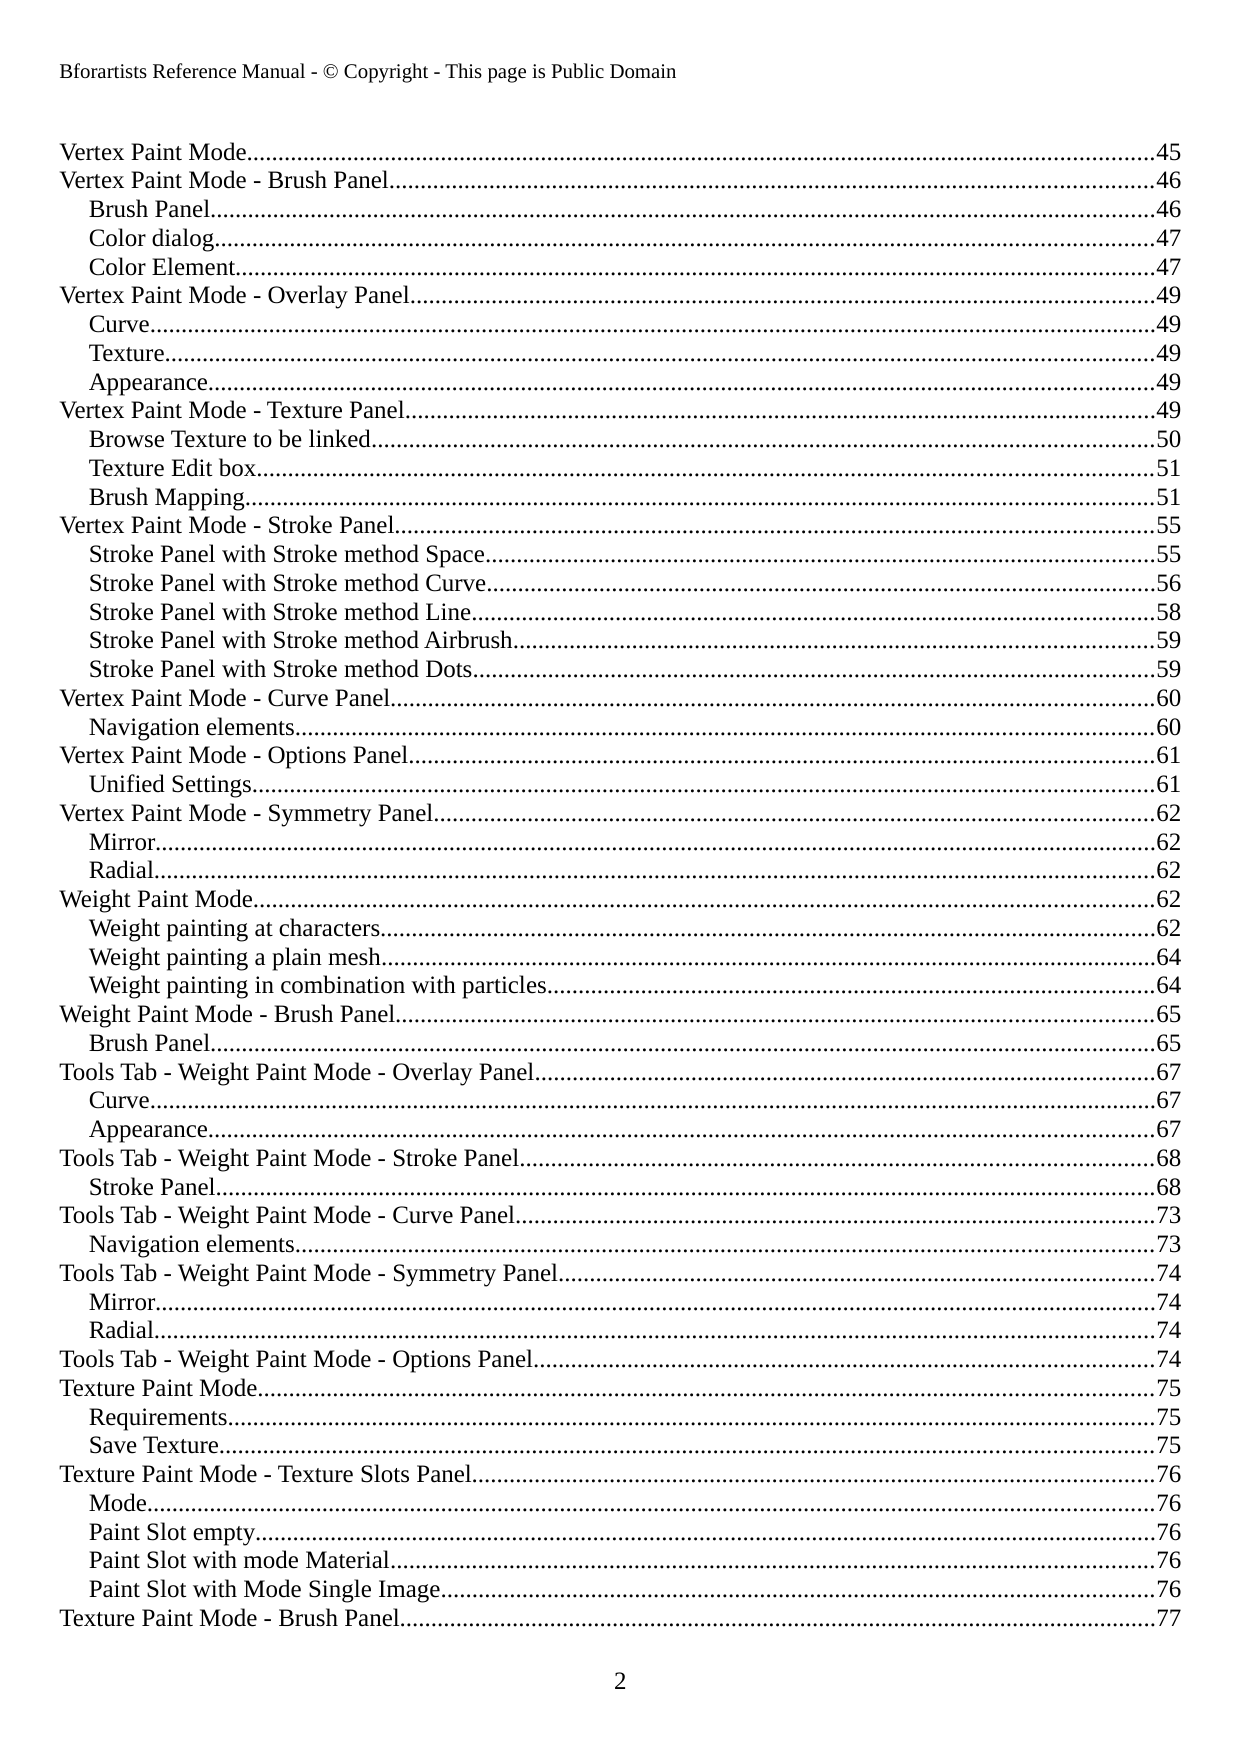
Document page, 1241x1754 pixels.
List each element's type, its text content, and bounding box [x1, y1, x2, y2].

text Appearance 67 [88, 1114, 1181, 1143]
text Texture Edit box 51 [88, 453, 1181, 482]
text Stroke Panel with Stroke method Line 58 [88, 597, 1181, 625]
text Weight Paint Mode - Brush Panel 65 [59, 999, 1181, 1028]
text Curve 49 [88, 309, 1181, 338]
text Stroke Panel 68 [88, 1172, 1181, 1200]
text Tools Tab - Weight Paint Mode - Options Panel 74 [59, 1344, 1181, 1373]
text Vertex Paint Mode - Curve Panel 60 [59, 683, 1181, 712]
text Navigation elements 60 [88, 712, 1181, 740]
text Paint Slot with mode Material 76 [88, 1545, 1181, 1574]
text Tools Tab - Weight Paint Mode - Symmetry Panel 74 [59, 1258, 1181, 1287]
text Color dialog 47 [88, 223, 1181, 252]
text Weight Paint Mode 62 [59, 884, 1181, 913]
text Color Element 47 [88, 252, 1181, 280]
text Texture Paint Mode 75 [59, 1373, 1181, 1402]
text Mirror 74 [88, 1287, 1181, 1315]
text Stroke Panel with Stroke method Space 55 [88, 539, 1181, 568]
text Vertex Paint Mode - Stroke Panel 55 [59, 510, 1181, 539]
text Vertex Paint Mode - Brush Panel 46 [59, 165, 1181, 194]
text Texture Paint Mode - Brush Panel 77 [59, 1603, 1181, 1632]
text Paint Slot with Mode Single Image 76 [88, 1574, 1181, 1603]
text Save Texture 75 [88, 1430, 1181, 1459]
text Vertex Paint Mode - Overlay Panel 49 [59, 280, 1181, 309]
text Unified Settings 61 [88, 769, 1181, 798]
text Vertex Paint Mode 45 [59, 137, 1181, 165]
text Paint Slot empty 76 [88, 1517, 1181, 1545]
text Tools Tab - Weight Paint Mode - Curve Panel 73 [59, 1200, 1181, 1229]
text Weight painting in combination with particles 64 [88, 970, 1181, 999]
text Weight painting at characters 62 [88, 913, 1181, 942]
text Curve 67 [88, 1085, 1181, 1114]
text Browse Texture to be linked 50 [88, 424, 1181, 453]
text Vertex Paint Mode - Symmetry Panel 62 [59, 798, 1181, 827]
text Radial 62 [88, 855, 1181, 884]
text Tools Tab - Weight Paint Mode - Overlay Panel 67 [59, 1057, 1181, 1085]
text Mirror 62 [88, 827, 1181, 855]
text Navigation elements 73 [88, 1229, 1181, 1258]
text Vertex Paint Mode - Texture Panel 49 [59, 395, 1181, 424]
text Texture 49 [88, 338, 1181, 367]
text Stroke Panel with Stroke method Curve 56 [88, 568, 1181, 597]
text Appearance 49 [88, 367, 1181, 395]
text Brush Mapping 51 [88, 482, 1181, 510]
text Radial 74 [88, 1315, 1181, 1344]
text Stroke Panel with Stroke method Dots 59 [88, 654, 1181, 683]
text Vertex Paint Mode - Options Panel 61 [59, 740, 1181, 769]
text Weight painting a plain mesh 64 [88, 942, 1181, 970]
text Brush Panel 65 [88, 1028, 1181, 1057]
text Mode 76 [88, 1488, 1181, 1517]
text Texture Paint Mode - Texture Slots Panel 76 [59, 1459, 1181, 1488]
text Stroke Panel with Stroke method Airbrush 59 [88, 625, 1181, 654]
text Requirements 75 [88, 1402, 1181, 1430]
text Brush Panel 46 [88, 194, 1181, 223]
text Tools Tab - Weight Paint Mode - Stroke Panel 68 [59, 1143, 1181, 1172]
